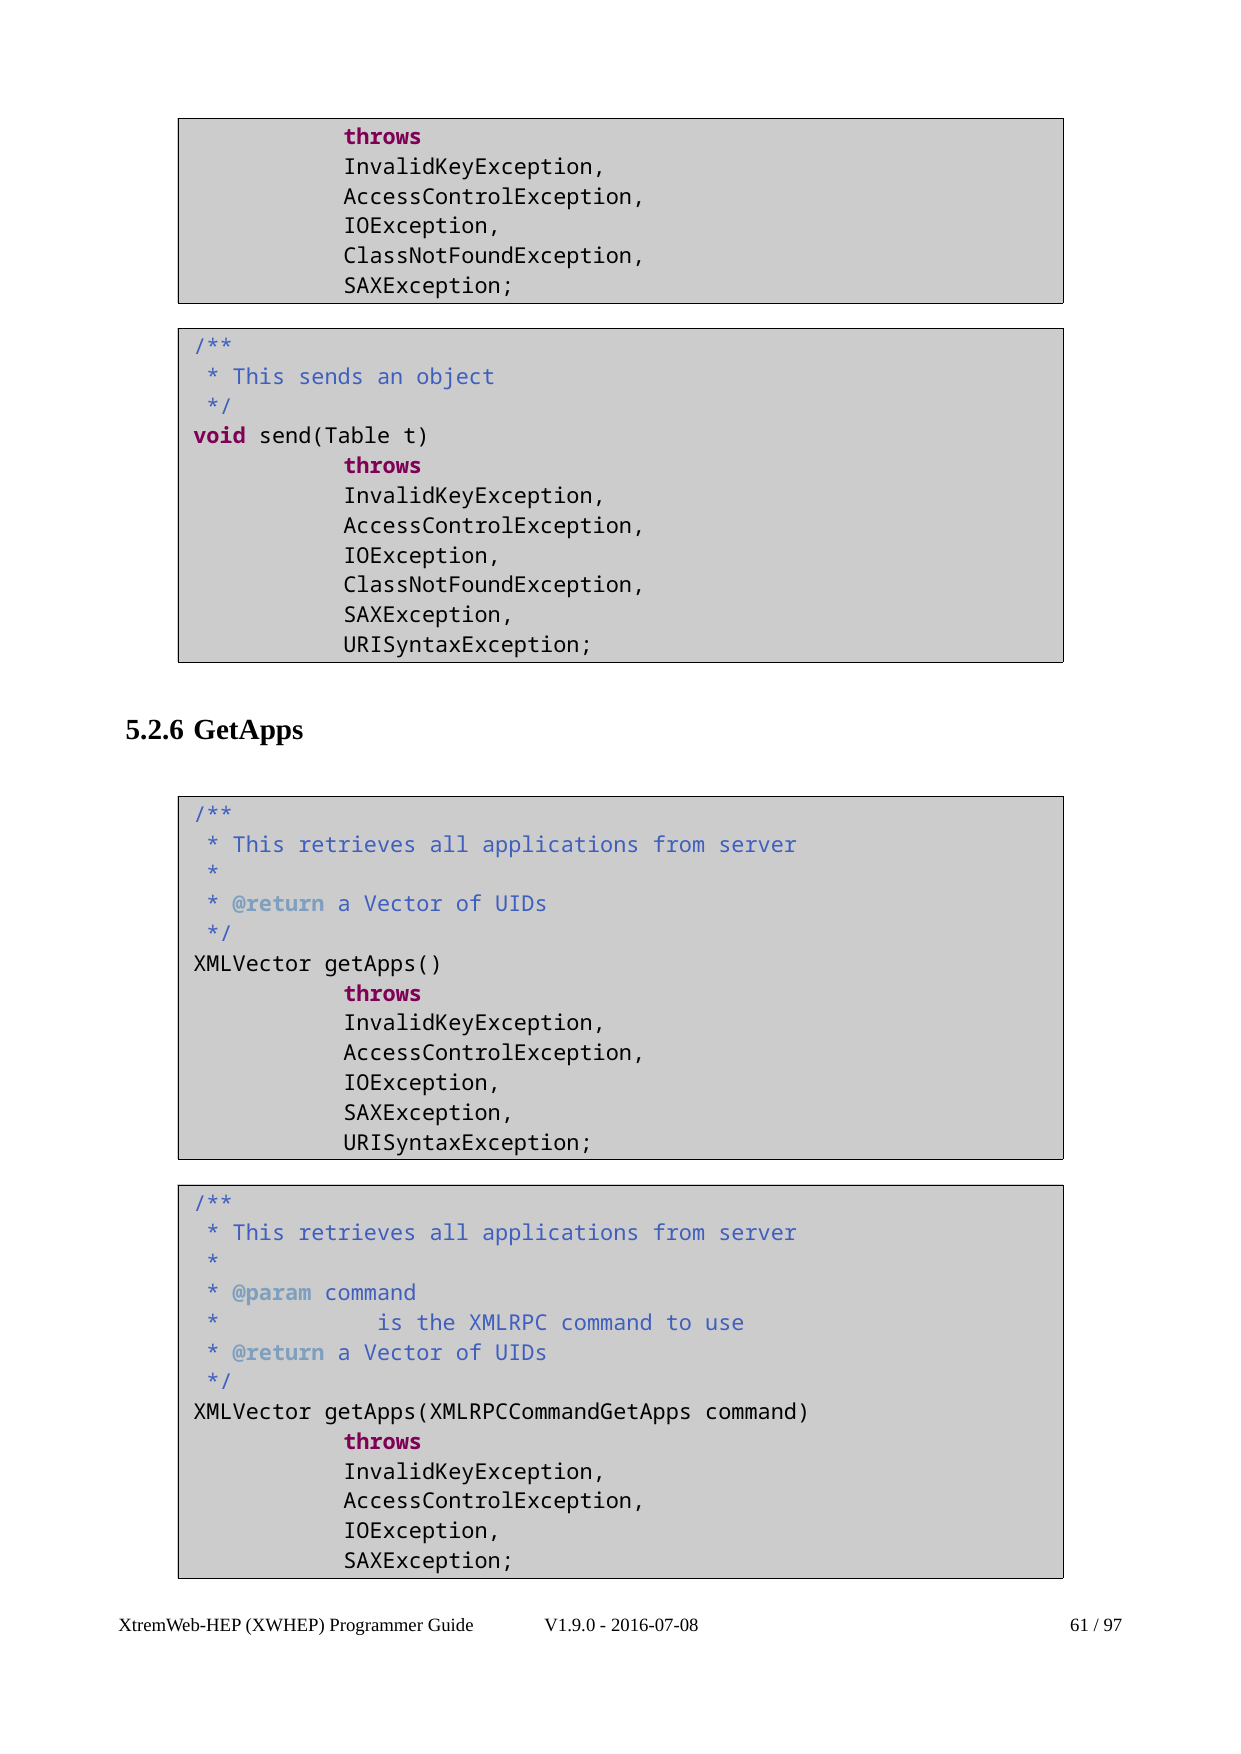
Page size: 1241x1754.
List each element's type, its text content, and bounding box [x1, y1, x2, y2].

text SAXException; [179, 1542, 1063, 1578]
text * is the XMLRPC command to use [179, 1304, 1063, 1333]
text IOException, [179, 1064, 1063, 1094]
text ClassNotFoundException, [179, 237, 1063, 267]
subtitle GetApps [118, 712, 1122, 746]
text /** [179, 329, 1063, 358]
text XMLVector getApps() [179, 945, 1063, 974]
text InvalidKeyException, [179, 1004, 1063, 1034]
text */ [179, 388, 1063, 417]
text ClassNotFoundException, [179, 566, 1063, 596]
text * [179, 855, 1063, 885]
text SAXException; [179, 267, 1063, 303]
text /** [179, 797, 1063, 826]
text InvalidKeyException, [179, 1453, 1063, 1482]
text SAXException, [179, 1094, 1063, 1123]
text AccessControlException, [179, 178, 1063, 207]
text AccessControlException, [179, 1482, 1063, 1512]
text AccessControlException, [179, 1034, 1063, 1064]
text IOException, [179, 537, 1063, 566]
text * @return a Vector of UIDs [179, 1333, 1063, 1363]
text AccessControlException, [179, 507, 1063, 537]
text * This retrieves all applications from server [179, 1214, 1063, 1244]
text void send(Table t) [179, 417, 1063, 447]
text * [179, 1244, 1063, 1274]
text * @param command [179, 1274, 1063, 1304]
text InvalidKeyException, [179, 477, 1063, 507]
text * This sends an object [179, 358, 1063, 388]
text SAXException, [179, 596, 1063, 626]
text */ [179, 1363, 1063, 1393]
text throws [179, 447, 1063, 477]
text * This retrieves all applications from server [179, 826, 1063, 855]
text XMLVector getApps(XMLRPCCommandGetApps command) [179, 1393, 1063, 1423]
text IOException, [179, 207, 1063, 237]
text */ [179, 915, 1063, 945]
text throws [179, 1423, 1063, 1453]
text URISyntaxException; [179, 626, 1063, 662]
text throws [179, 974, 1063, 1004]
text InvalidKeyException, [179, 148, 1063, 178]
text IOException, [179, 1512, 1063, 1542]
text * @return a Vector of UIDs [179, 885, 1063, 915]
text URISyntaxException; [179, 1123, 1063, 1159]
text throws [179, 119, 1063, 148]
text /** [179, 1186, 1063, 1214]
